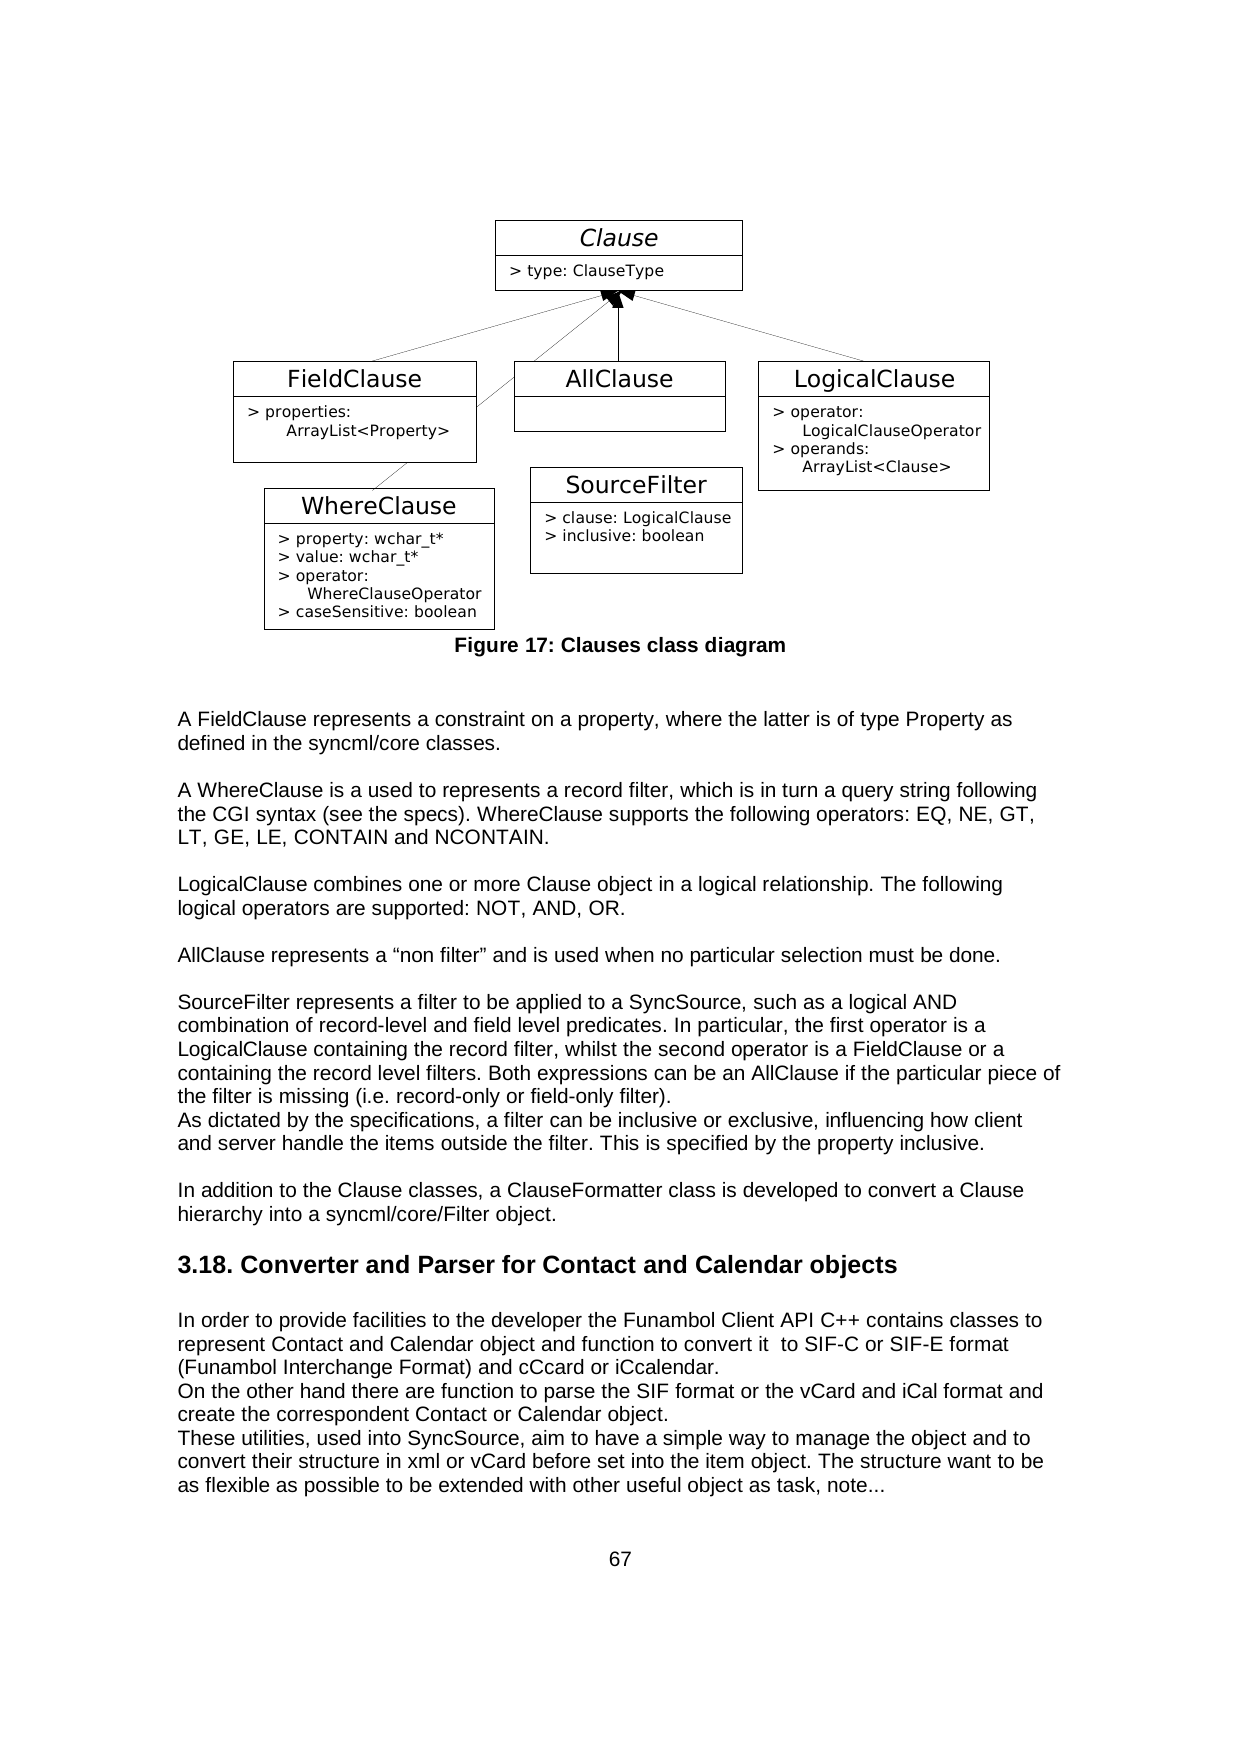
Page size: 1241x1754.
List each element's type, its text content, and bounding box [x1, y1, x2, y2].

text [196, 177, 1044, 202]
subtitle Converter and Parser for Contact and Calendar objects [177, 1251, 1063, 1279]
text A FieldClause represents a constraint on a property, where the latter is of type Property as defined in the syncml/core classes. [177, 708, 1063, 755]
text A WhereClause is a used to represents a record filter, which is in turn a query string following the CGI syntax (see the specs). WhereClause supports the following operators: EQ, NE, GT, LT, GE, LE, CONTAIN and NCONTAIN. [177, 778, 1063, 849]
text In addition to the Clause classes, a ClauseFormatter class is developed to convert a Clause hierarchy into a syncml/core/Filter object. [177, 1179, 1063, 1226]
text SourceFilter represents a filter to be applied to a SyncSource, such as a logical AND combination of record-level and field level predicates. In particular, the first operator is a LogicalClause containing the record filter, whilst the second operator is a FieldClause or a containing the record level filters. Both expressions can be an AllClause if the particular piece of the filter is missing (i.e. record-only or field-only filter). [177, 990, 1063, 1108]
text [196, 657, 1044, 661]
text These utilities, used into SyncSource, aim to have a simple way to manage the object and to convert their structure in xml or vCard before set into the item object. The structure want to be as flexible as possible to be extended with other useful object as task, note... [177, 1426, 1063, 1497]
text LogicalClause combines one or more Clause object in a logical relationship. The following logical operators are supported: NOT, AND, OR. [177, 873, 1063, 920]
text As dictated by the specifications, a filter can be inclusive or exclusive, influencing how client and server handle the items outside the filter. This is specified by the property inclusive. [177, 1108, 1063, 1155]
text On the other hand there are function to parse the SIF format or the vCard and iCal format and create the correspondent Contact or Calendar object. [177, 1379, 1063, 1426]
text In order to provide facilities to the developer the Funambol Client API C++ contains classes to represent Contact and Calendar object and function to convert it to SIF-C or SIF-E format (Funambol Interchange Format) and cCcard or iCcalendar. [177, 1309, 1063, 1379]
text Figure 17: Clauses class diagram [196, 202, 1044, 657]
text AllClause represents a “non filter” and is used when no particular selection must be done. [177, 943, 1063, 967]
